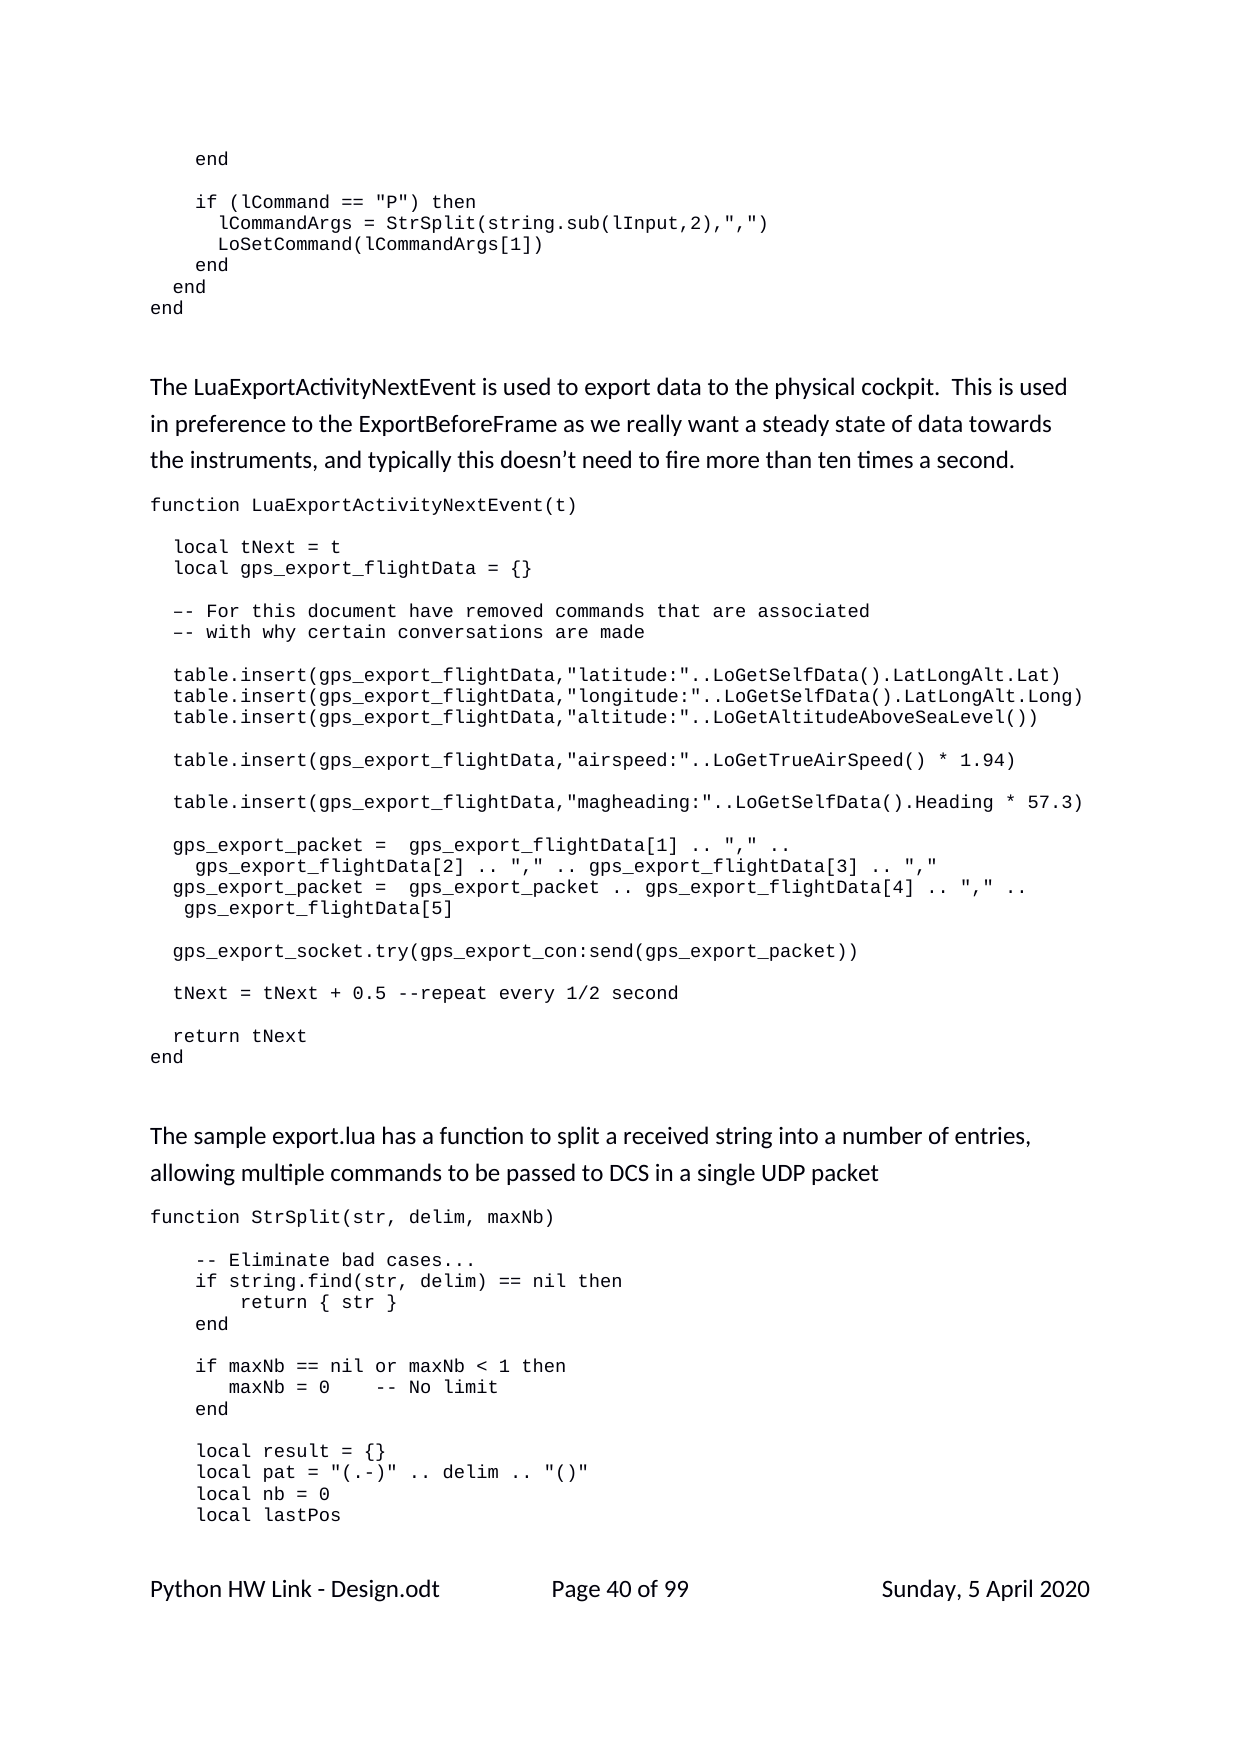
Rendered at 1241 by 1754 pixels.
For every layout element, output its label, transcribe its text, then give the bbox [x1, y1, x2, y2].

text local lastPos [150, 1506, 1090, 1527]
text return { str } [150, 1293, 1090, 1314]
text gps_export_packet = gps_export_packet .. gps_export_flightData[4] .. "," .. [150, 878, 1090, 899]
text end [150, 1399, 1090, 1421]
text gps_export_flightData[5] [150, 899, 1090, 920]
text table.insert(gps_export_flightData,"altitude:"..LoGetAltitudeAboveSeaLevel()) [150, 708, 1090, 729]
text tNext = tNext + 0.5 --repeat every 1/2 second [150, 984, 1090, 1005]
text gps_export_packet = gps_export_flightData[1] .. "," .. [150, 835, 1090, 857]
text end [150, 1048, 1090, 1069]
text –- with why certain conversations are made [150, 623, 1090, 644]
text function LuaExportActivityNextEvent(t) [150, 495, 1090, 517]
text local pat = "(.-)" .. delim .. "()" [150, 1463, 1090, 1484]
text return tNext [150, 1027, 1090, 1048]
text The LuaExportActivityNextEvent is used to export data to the physical cockpit. This is used in preference to the ExportBeforeFrame as we really want a steady state of data towards the instruments, and typically this doesn’t need to fire more than ten times a second. [150, 371, 1090, 475]
text gps_export_socket.try(gps_export_con:send(gps_export_packet)) [150, 942, 1090, 963]
text function StrSplit(str, delim, maxNb) [150, 1208, 1090, 1229]
text -- Eliminate bad cases... [150, 1251, 1090, 1272]
text local gps_export_flightData = {} [150, 559, 1090, 580]
text if (lCommand == "P") then [150, 192, 1090, 214]
text end [150, 299, 1090, 320]
text end [150, 1314, 1090, 1336]
text if maxNb == nil or maxNb < 1 then [150, 1357, 1090, 1378]
text table.insert(gps_export_flightData,"magheading:"..LoGetSelfData().Heading * 57.3) [150, 793, 1090, 814]
text end [150, 277, 1090, 299]
text table.insert(gps_export_flightData,"airspeed:"..LoGetTrueAirSpeed() * 1.94) [150, 750, 1090, 772]
text if string.find(str, delim) == nil then [150, 1272, 1090, 1293]
text The sample export.lua has a function to split a received string into a number of entries, allowing multiple commands to be passed to DCS in a single UDP packet [150, 1120, 1090, 1187]
text local nb = 0 [150, 1484, 1090, 1506]
text lCommandArgs = StrSplit(string.sub(lInput,2),",") [150, 214, 1090, 235]
text maxNb = 0 -- No limit [150, 1378, 1090, 1399]
text LoSetCommand(lCommandArgs[1]) [150, 235, 1090, 256]
text end [150, 150, 1090, 171]
text –- For this document have removed commands that are associated [150, 602, 1090, 623]
text table.insert(gps_export_flightData,"latitude:"..LoGetSelfData().LatLongAlt.Lat) [150, 665, 1090, 687]
text gps_export_flightData[2] .. "," .. gps_export_flightData[3] .. "," [150, 857, 1090, 878]
text end [150, 256, 1090, 277]
text table.insert(gps_export_flightData,"longitude:"..LoGetSelfData().LatLongAlt.Long) [150, 687, 1090, 708]
text local result = {} [150, 1442, 1090, 1463]
text local tNext = t [150, 538, 1090, 559]
